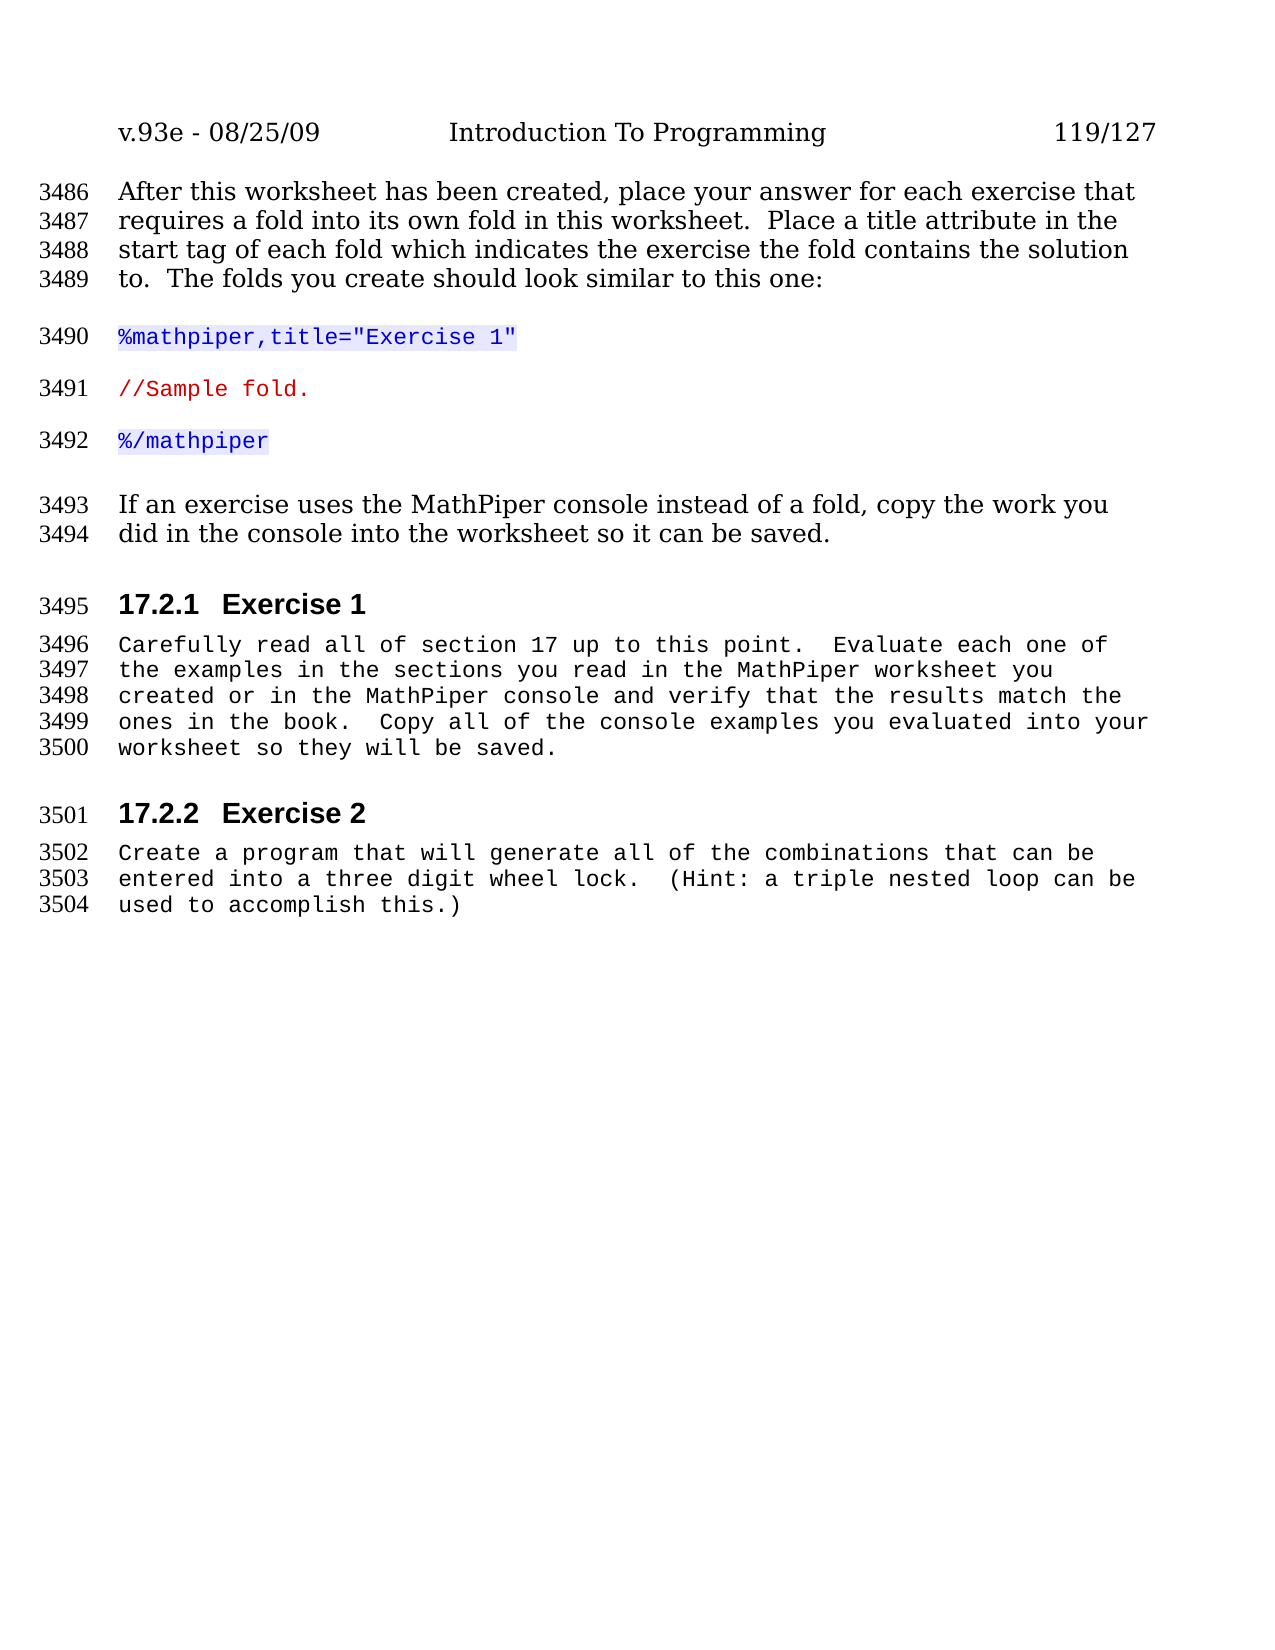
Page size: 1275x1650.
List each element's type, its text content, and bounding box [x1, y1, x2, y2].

text After this worksheet has been created, place your answer for each exercise that requires a fold into its own fold in this worksheet. Place a title attribute in the start tag of each fold which indicates the exercise the fold contains the solution to. The folds you create should look similar to this one: [118, 177, 1157, 293]
subtitle Exercise 2 [118, 796, 1157, 829]
text //Sample fold. [118, 377, 1157, 403]
text If an exercise uses the MathPiper console instead of a fold, copy the work you did in the console into the worksheet so it can be saved. [118, 490, 1157, 548]
text Carefully read all of section 17 up to this point. Evaluate each one of the examples in the sections you read in the MathPiper worksheet you created or in the MathPiper console and verify that the results match the ones in the book. Copy all of the console examples you evaluated into your worksheet so they will be saved. [118, 633, 1157, 763]
text %mathpiper,title="Exercise 1" [118, 325, 1157, 351]
text Create a program that will generate all of the combinations that can be entered into a three digit wheel lock. (Hint: a triple nested loop can be used to accomplish this.) [118, 841, 1157, 919]
text %/mathpiper [118, 429, 1157, 455]
subtitle Exercise 1 [118, 587, 1157, 621]
